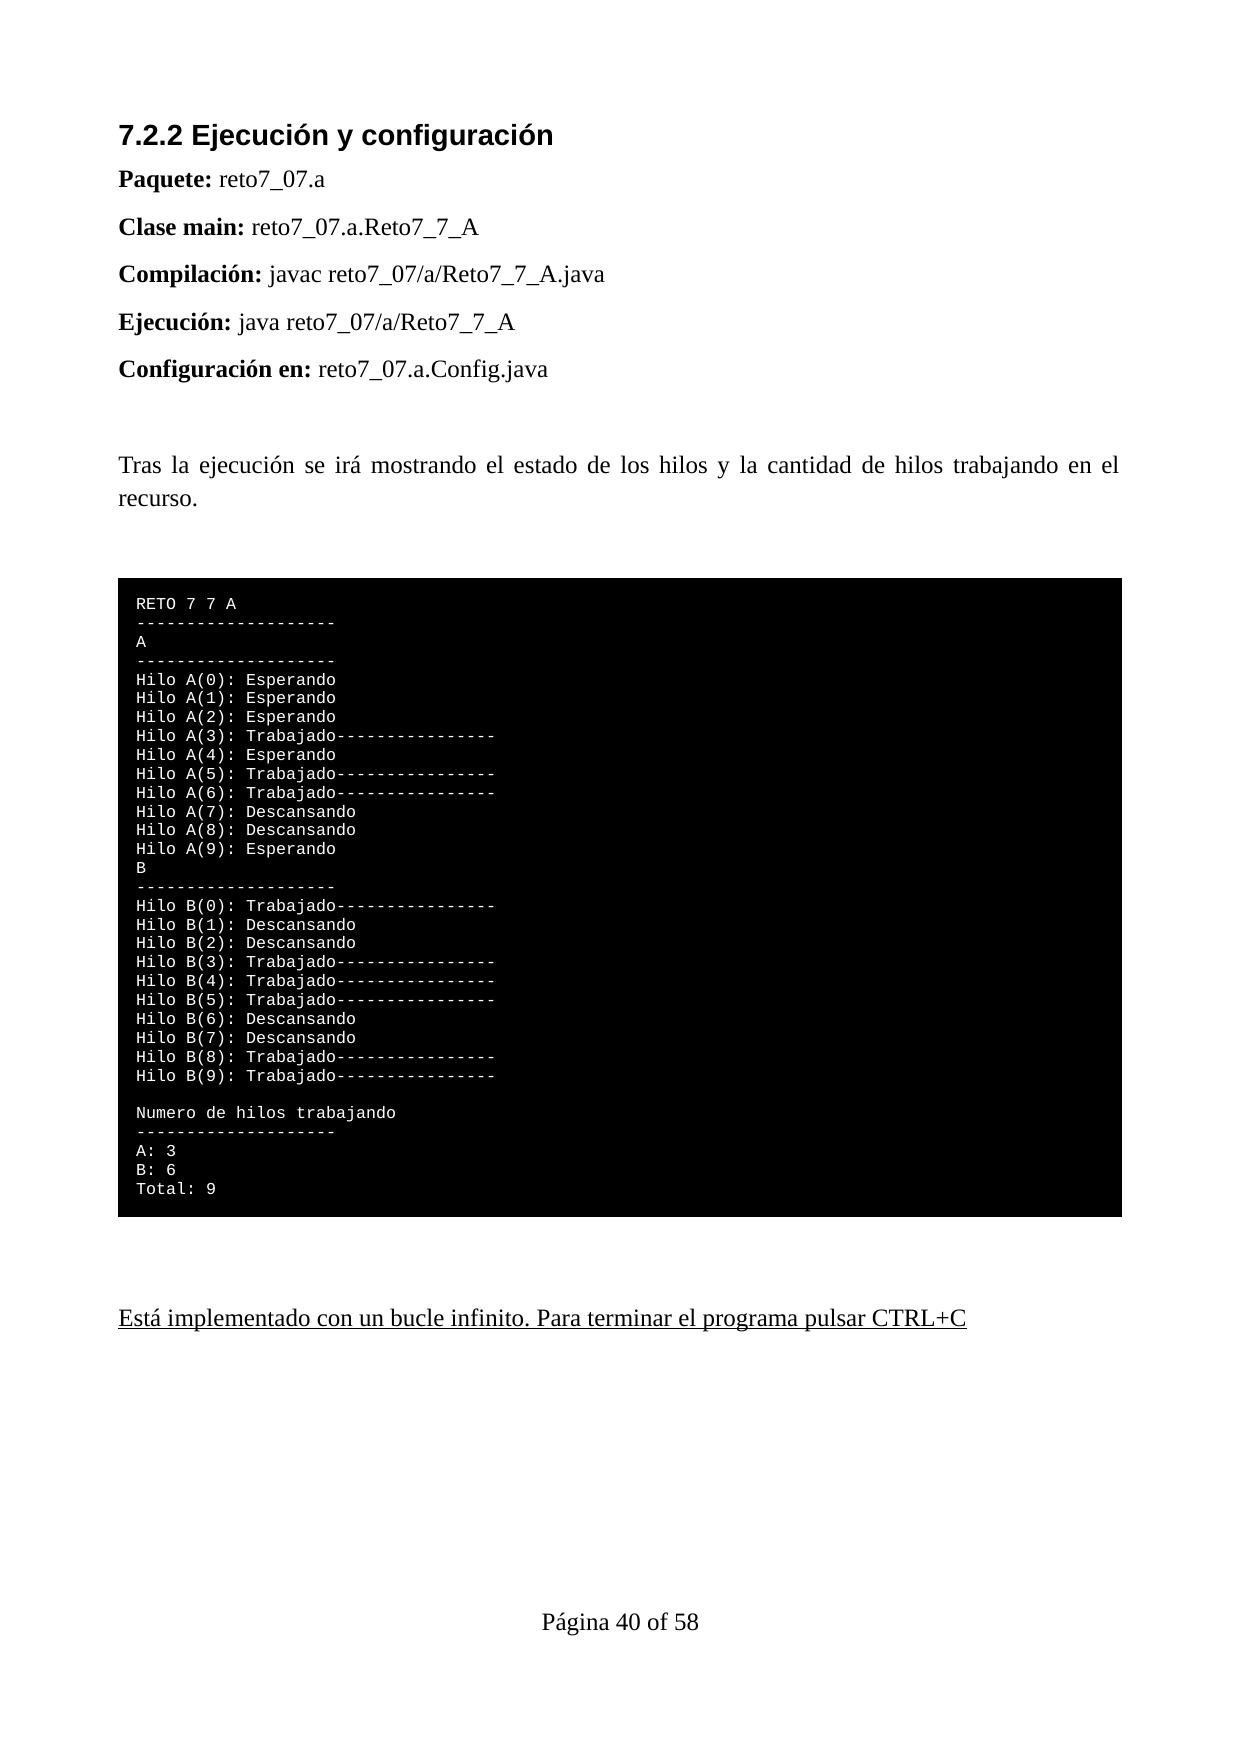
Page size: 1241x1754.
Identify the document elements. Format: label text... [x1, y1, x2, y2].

text Hilo B(2): Descansando [118, 935, 1122, 954]
text -------------------- [118, 878, 1122, 897]
text Numero de hilos trabajando [118, 1105, 1122, 1124]
text Total: 9 [118, 1180, 1122, 1217]
text Hilo B(7): Descansando [118, 1029, 1122, 1048]
text A: 3 [118, 1142, 1122, 1161]
subtitle 7.2.2 Ejecución y configuración [118, 118, 1122, 152]
text Compilación: javac reto7_07/a/Reto7_7_A.java [118, 259, 1122, 288]
text B [118, 860, 1122, 878]
text Hilo A(3): Trabajado---------------- [118, 728, 1122, 747]
text B: 6 [118, 1161, 1122, 1180]
text Ejecución: java reto7_07/a/Reto7_7_A [118, 307, 1122, 336]
text Hilo A(9): Esperando [118, 841, 1122, 860]
text Clase main: reto7_07.a.Reto7_7_A [118, 212, 1122, 241]
text Hilo B(3): Trabajado---------------- [118, 954, 1122, 973]
text Hilo A(7): Descansando [118, 803, 1122, 822]
text Tras la ejecución se irá mostrando el estado de los hilos y la cantidad de hilos trabajando en el recurso. [118, 450, 1122, 512]
text Hilo B(0): Trabajado---------------- [118, 897, 1122, 916]
text Está implementado con un bucle infinito. Para terminar el programa pulsar CTRL+C [118, 1303, 1122, 1332]
text Hilo A(4): Esperando [118, 747, 1122, 765]
text Hilo A(8): Descansando [118, 822, 1122, 841]
text Configuración en: reto7_07.a.Config.java [118, 354, 1122, 383]
text Hilo A(1): Esperando [118, 690, 1122, 709]
text Hilo B(9): Trabajado---------------- [118, 1067, 1122, 1086]
text Hilo A(5): Trabajado---------------- [118, 765, 1122, 784]
text Hilo A(2): Esperando [118, 709, 1122, 728]
text Hilo B(8): Trabajado---------------- [118, 1048, 1122, 1067]
text Hilo B(4): Trabajado---------------- [118, 973, 1122, 992]
text -------------------- [118, 1124, 1122, 1142]
text Paquete: reto7_07.a [118, 164, 1122, 193]
text -------------------- [118, 652, 1122, 671]
text Hilo B(6): Descansando [118, 1011, 1122, 1029]
text Hilo A(6): Trabajado---------------- [118, 784, 1122, 803]
text Hilo B(5): Trabajado---------------- [118, 992, 1122, 1011]
text Hilo B(1): Descansando [118, 916, 1122, 935]
text RETO 7 7 A [118, 578, 1122, 614]
text A [118, 633, 1122, 652]
text Hilo A(0): Esperando [118, 671, 1122, 690]
text -------------------- [118, 614, 1122, 633]
